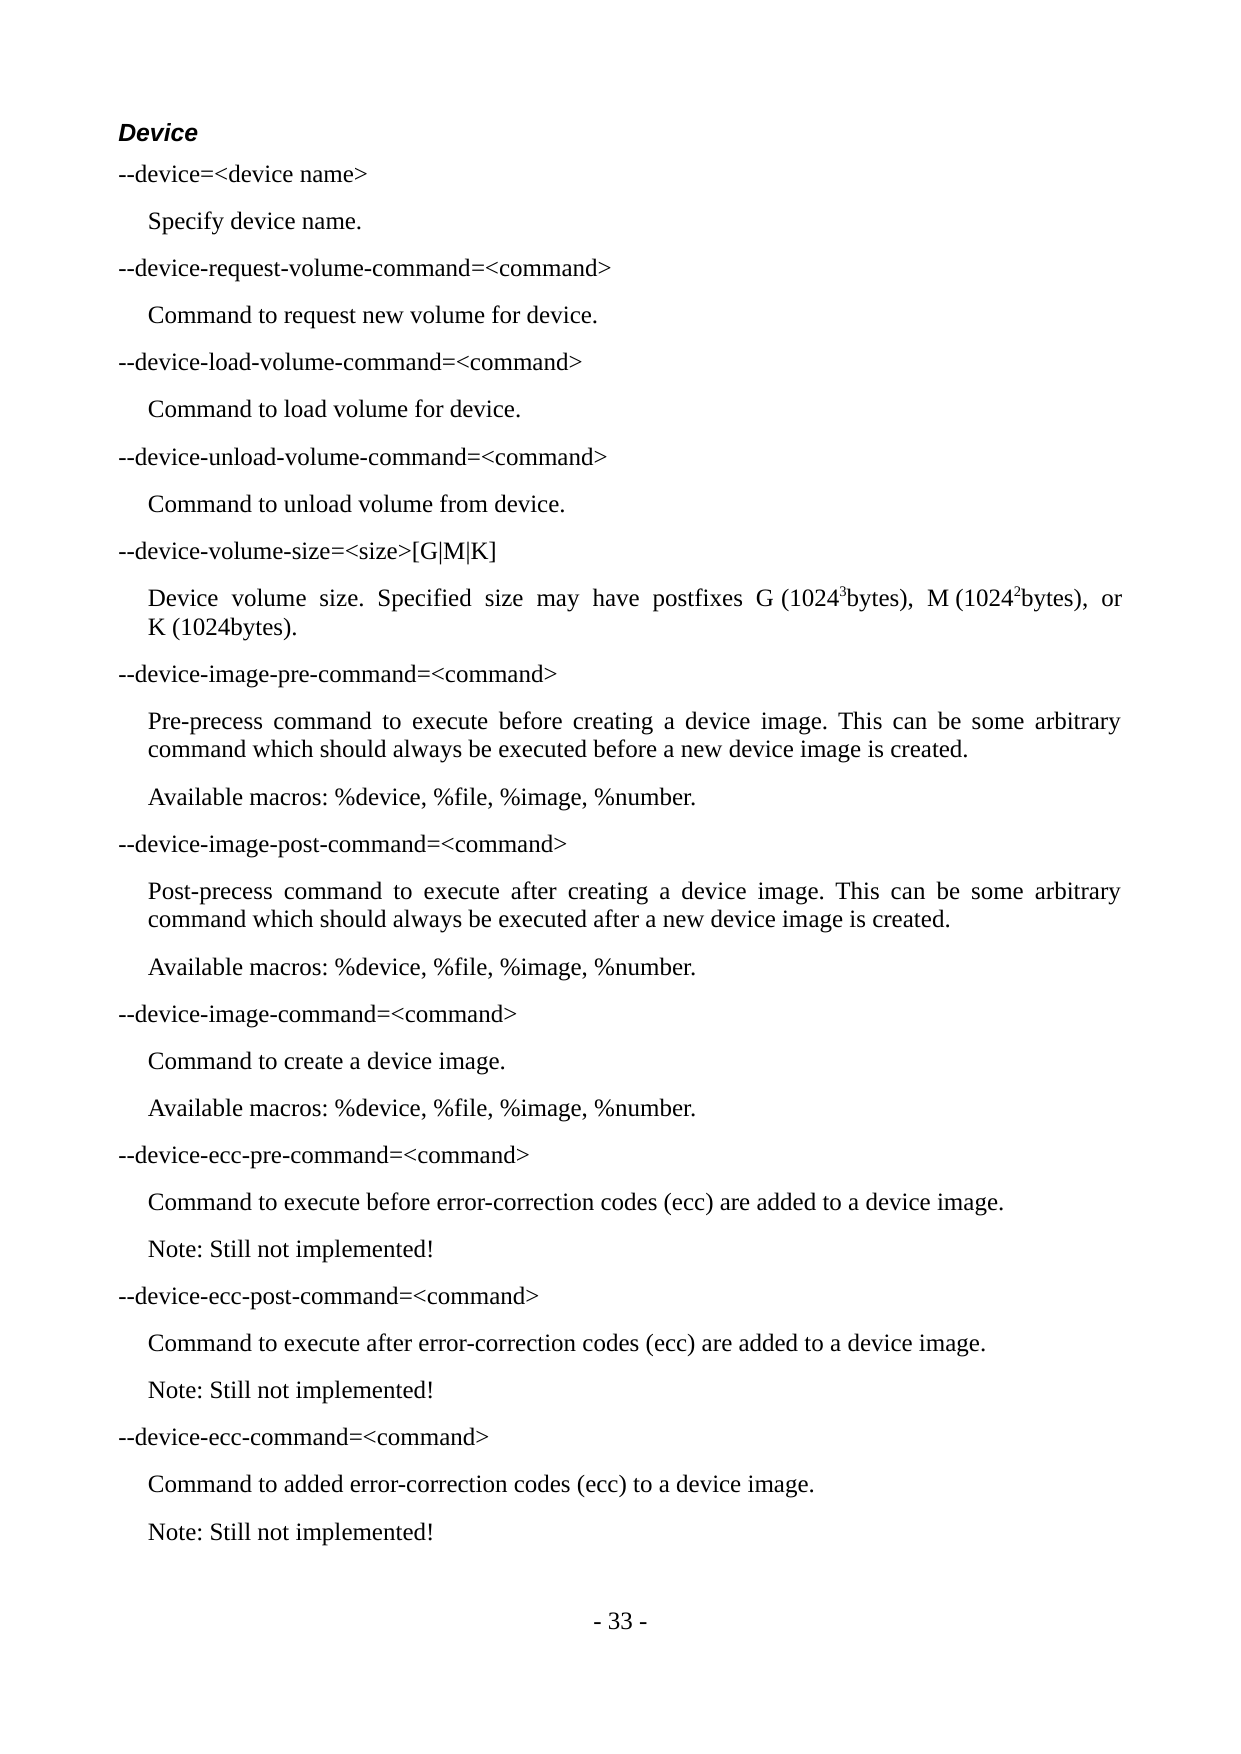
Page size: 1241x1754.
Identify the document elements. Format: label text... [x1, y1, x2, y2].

text Note: Still not implemented! [148, 1517, 1122, 1545]
text Note: Still not implemented! [148, 1375, 1122, 1404]
text Pre-precess command to execute before creating a device image. This can be some arbitrary command which should always be executed before a new device image is created. [148, 706, 1122, 763]
text Note: Still not implemented! [148, 1234, 1122, 1263]
title --device-volume-size=<size>[G|M|K] [118, 536, 1122, 564]
subtitle Device [118, 118, 1122, 147]
title --device-image-post-command=<command> [118, 829, 1122, 857]
text Available macros: %device, %file, %image, %number. [148, 952, 1122, 980]
text Post-precess command to execute after creating a device image. This can be some arbitrary command which should always be executed after a new device image is created. [148, 876, 1122, 933]
title --device-ecc-post-command=<command> [118, 1281, 1122, 1310]
text Command to execute after error-correction codes (ecc) are added to a device image. [148, 1328, 1122, 1357]
text Command to unload volume from device. [148, 489, 1122, 517]
title --device-image-pre-command=<command> [118, 659, 1122, 687]
text Command to added error-correction codes (ecc) to a device image. [148, 1469, 1122, 1498]
text Command to load volume for device. [148, 394, 1122, 423]
title --device-image-command=<command> [118, 999, 1122, 1027]
text Device volume size. Specified size may have postfixes G (10243bytes), M (10242bytes), or K (1024bytes). [148, 583, 1122, 640]
text Command to create a device image. [148, 1046, 1122, 1074]
title --device-ecc-command=<command> [118, 1422, 1122, 1451]
text Specify device name. [148, 206, 1122, 235]
text Available macros: %device, %file, %image, %number. [148, 1093, 1122, 1122]
title --device-ecc-pre-command=<command> [118, 1140, 1122, 1169]
title --device=<device name> [118, 159, 1122, 188]
title --device-load-volume-command=<command> [118, 347, 1122, 376]
title --device-unload-volume-command=<command> [118, 442, 1122, 470]
text Command to execute before error-correction codes (ecc) are added to a device image. [148, 1187, 1122, 1216]
title --device-request-volume-command=<command> [118, 253, 1122, 282]
text Command to request new volume for device. [148, 300, 1122, 329]
text Available macros: %device, %file, %image, %number. [148, 782, 1122, 810]
